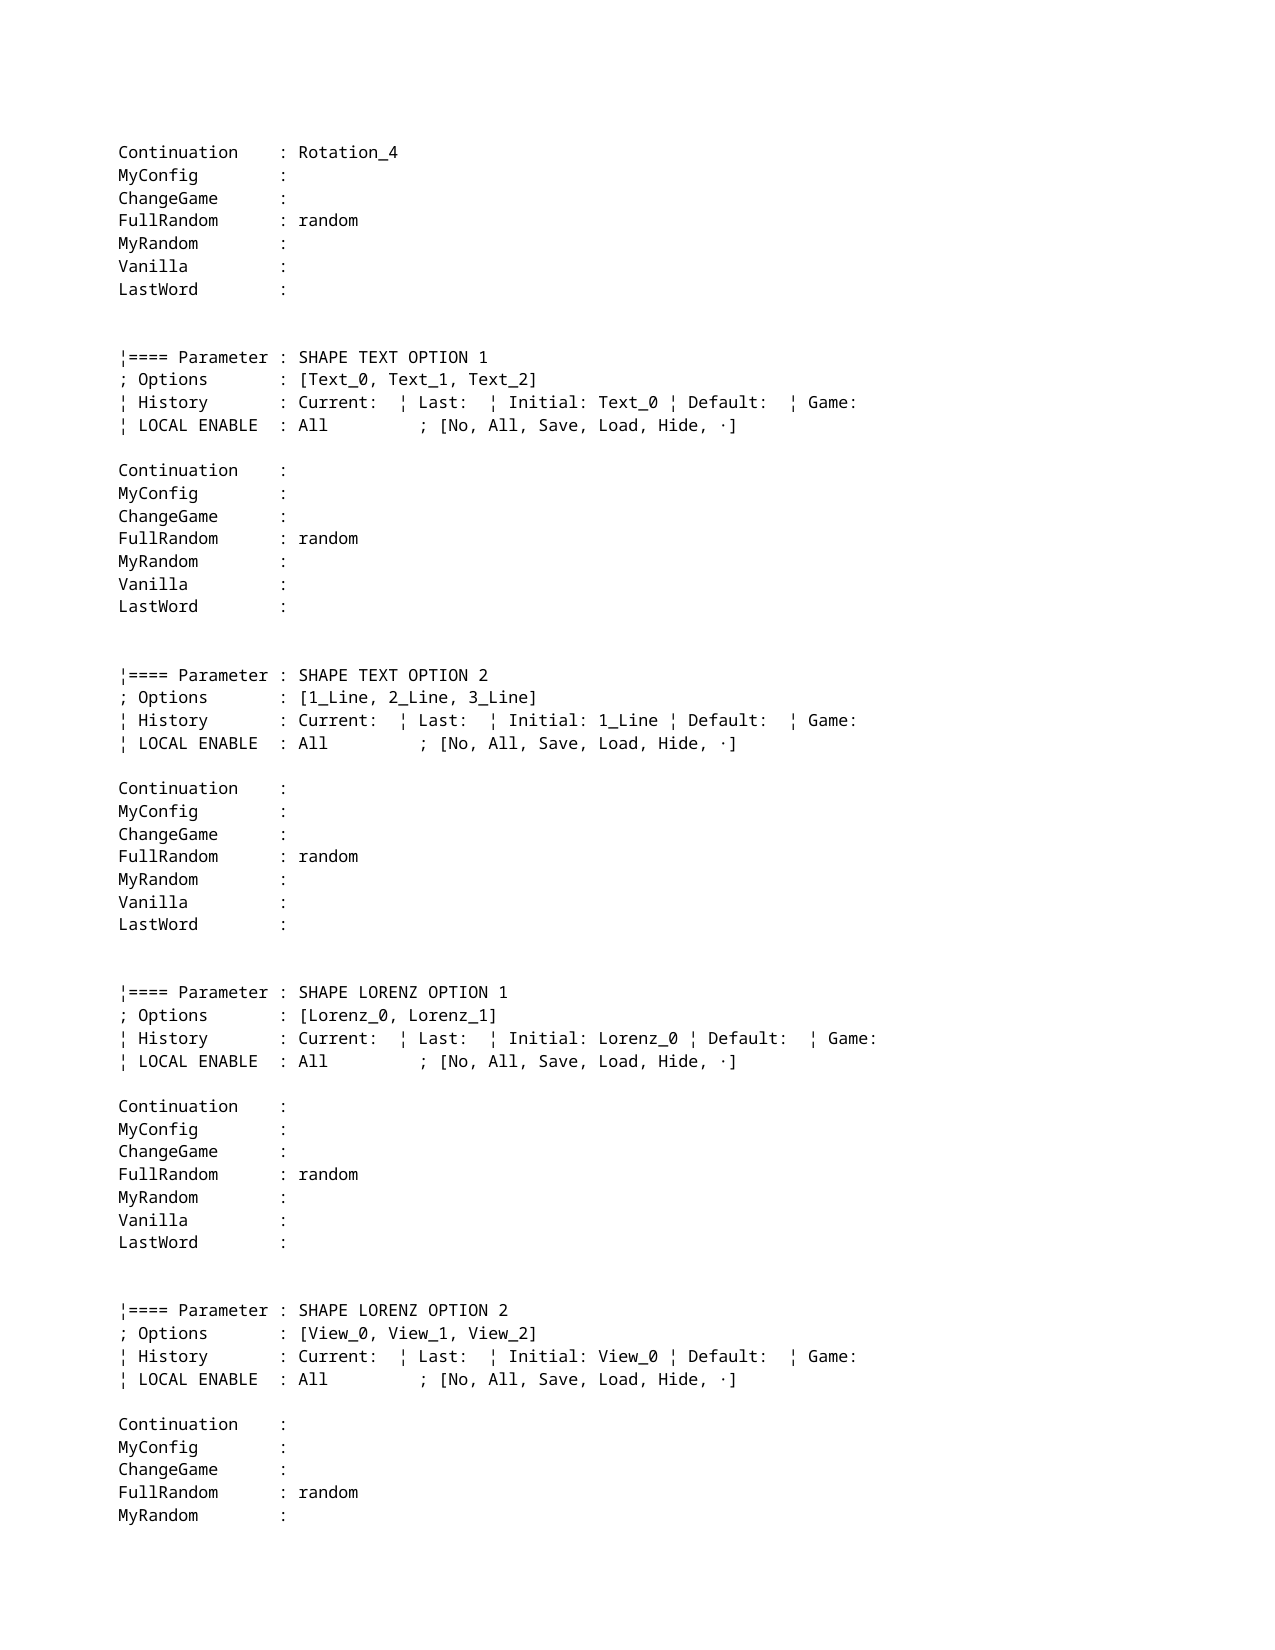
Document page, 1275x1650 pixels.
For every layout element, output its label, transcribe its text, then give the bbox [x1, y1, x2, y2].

text FullRandom : random [118, 845, 1157, 867]
text MyRandom : [118, 1185, 1157, 1208]
text MyRandom : [118, 232, 1157, 254]
text ¦ LOCAL ENABLE : All ; [No, All, Save, Load, Hide, ·] [118, 1367, 1157, 1390]
text ChangeGame : [118, 822, 1157, 845]
text MyConfig : [118, 1117, 1157, 1140]
text LastWord : [118, 595, 1157, 618]
text ¦ History : Current: ¦ Last: ¦ Initial: Lorenz_0 ¦ Default: ¦ Game: [118, 1026, 1157, 1049]
text MyRandom : [118, 1503, 1157, 1526]
text ChangeGame : [118, 186, 1157, 209]
text FullRandom : random [118, 1481, 1157, 1503]
text ChangeGame : [118, 1140, 1157, 1163]
text ¦ History : Current: ¦ Last: ¦ Initial: 1_Line ¦ Default: ¦ Game: [118, 708, 1157, 731]
text ¦==== Parameter : SHAPE LORENZ OPTION 2 [118, 1299, 1157, 1322]
text ChangeGame : [118, 504, 1157, 527]
text ; Options : [View_0, View_1, View_2] [118, 1322, 1157, 1344]
text ¦==== Parameter : SHAPE TEXT OPTION 1 [118, 345, 1157, 368]
text ; Options : [Text_0, Text_1, Text_2] [118, 368, 1157, 391]
text Vanilla : [118, 254, 1157, 277]
text FullRandom : random [118, 1163, 1157, 1185]
text Continuation : [118, 1094, 1157, 1117]
text MyConfig : [118, 163, 1157, 186]
text Continuation : Rotation_4 [118, 141, 1157, 163]
text FullRandom : random [118, 527, 1157, 549]
text ; Options : [Lorenz_0, Lorenz_1] [118, 1004, 1157, 1026]
text ¦ History : Current: ¦ Last: ¦ Initial: View_0 ¦ Default: ¦ Game: [118, 1344, 1157, 1367]
text Continuation : [118, 459, 1157, 481]
text ¦ LOCAL ENABLE : All ; [No, All, Save, Load, Hide, ·] [118, 731, 1157, 754]
text Vanilla : [118, 572, 1157, 595]
text ¦ LOCAL ENABLE : All ; [No, All, Save, Load, Hide, ·] [118, 413, 1157, 436]
text Vanilla : [118, 1208, 1157, 1231]
text LastWord : [118, 913, 1157, 936]
text LastWord : [118, 1231, 1157, 1253]
text MyConfig : [118, 799, 1157, 822]
text ; Options : [1_Line, 2_Line, 3_Line] [118, 686, 1157, 708]
text MyConfig : [118, 481, 1157, 504]
text MyConfig : [118, 1435, 1157, 1458]
text ¦==== Parameter : SHAPE TEXT OPTION 2 [118, 663, 1157, 686]
text Continuation : [118, 777, 1157, 799]
text MyRandom : [118, 867, 1157, 890]
text MyRandom : [118, 549, 1157, 572]
text Vanilla : [118, 890, 1157, 913]
text LastWord : [118, 277, 1157, 300]
text ¦ LOCAL ENABLE : All ; [No, All, Save, Load, Hide, ·] [118, 1049, 1157, 1072]
text Continuation : [118, 1412, 1157, 1435]
text ¦ History : Current: ¦ Last: ¦ Initial: Text_0 ¦ Default: ¦ Game: [118, 391, 1157, 413]
text FullRandom : random [118, 209, 1157, 232]
text ¦==== Parameter : SHAPE LORENZ OPTION 1 [118, 981, 1157, 1004]
text ChangeGame : [118, 1458, 1157, 1481]
